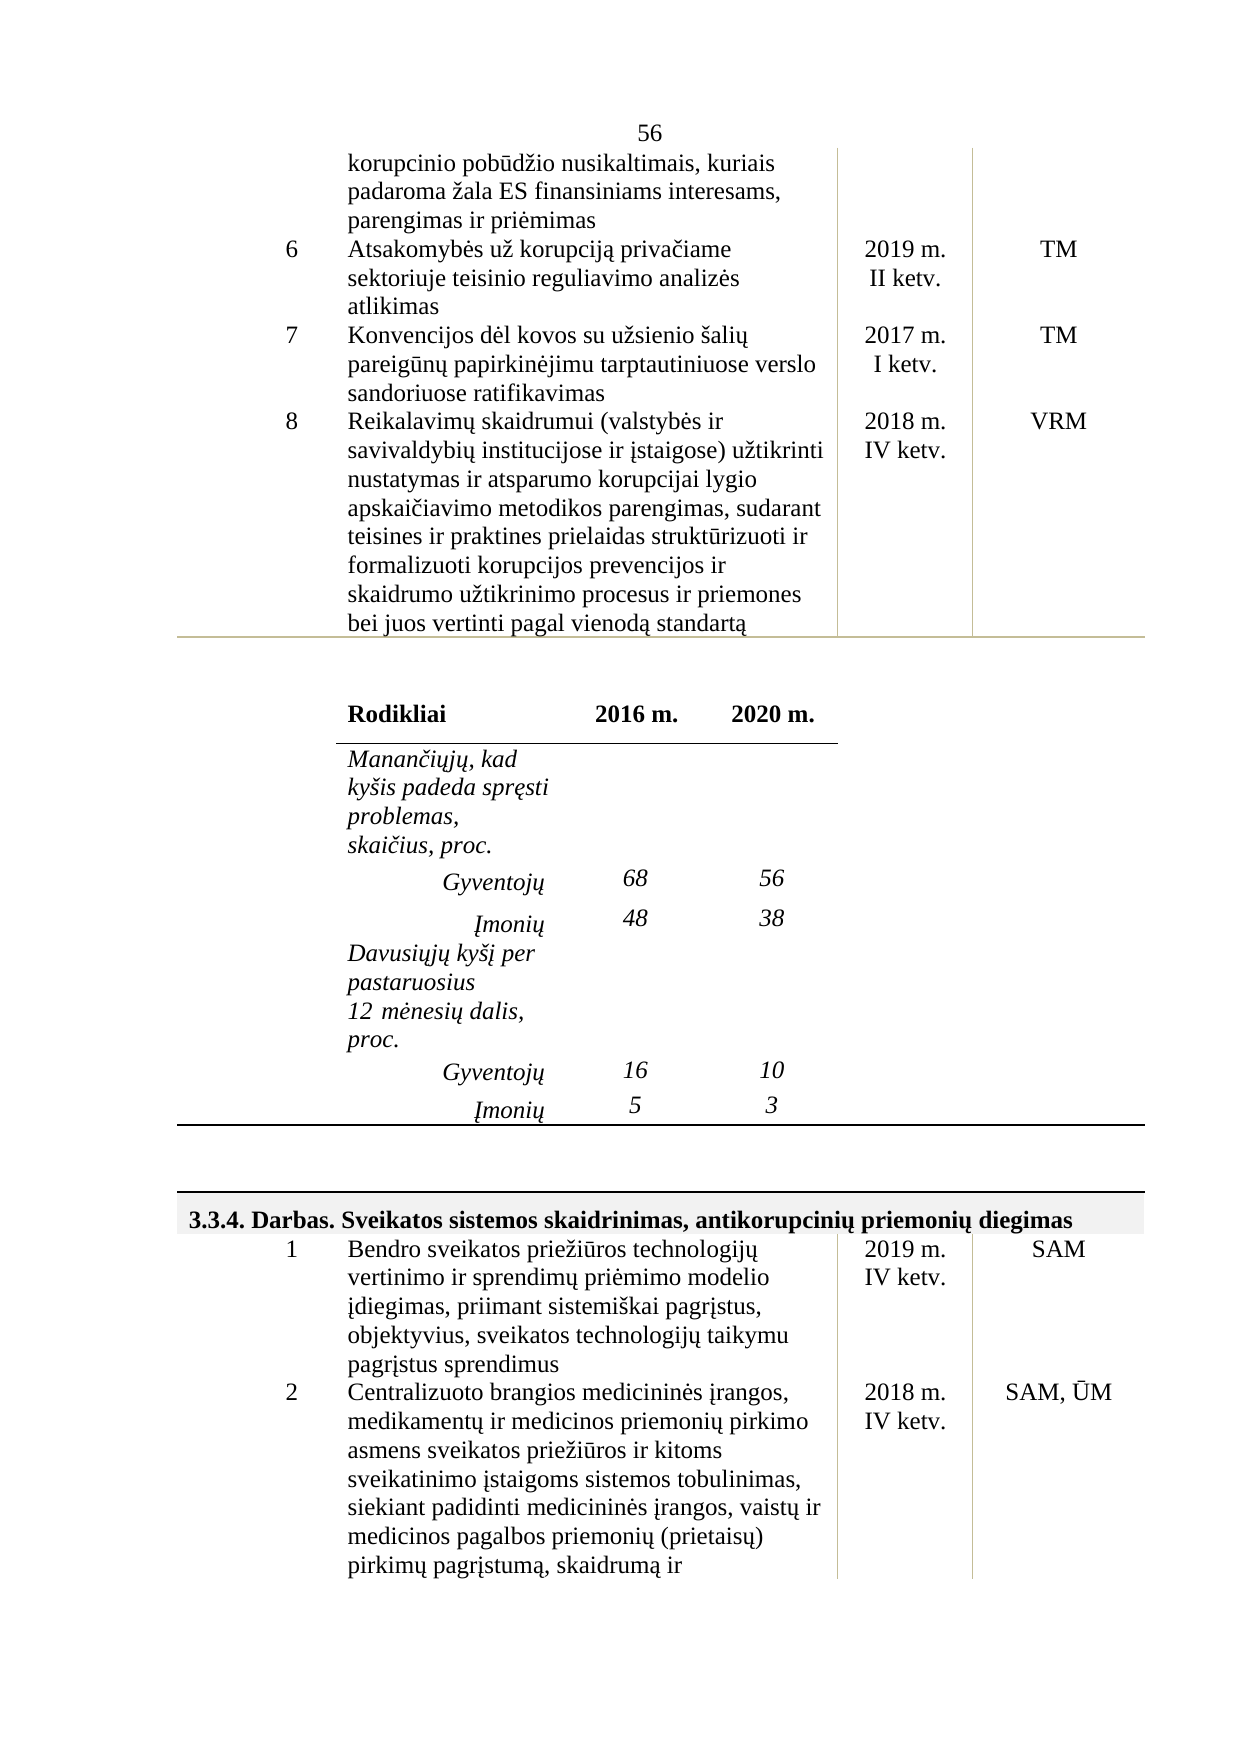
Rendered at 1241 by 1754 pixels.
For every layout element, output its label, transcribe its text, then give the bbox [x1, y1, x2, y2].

table_cell [838, 1053, 973, 1086]
table_cell [973, 938, 1144, 1053]
table_cell Gyventojų [336, 859, 564, 896]
table_cell Manančiųjų, kad kyšis padeda spręsti problemas, skaičius, proc. [336, 744, 564, 859]
table_cell Davusiųjų kyšį per pastaruosius 12 mėnesių dalis, proc. [336, 938, 564, 1053]
table_cell Gyventojų [336, 1053, 564, 1086]
table_cell [177, 1053, 247, 1086]
table_cell Bendro sveikatos priežiūros technologijų vertinimo ir sprendimų priėmimo modelio įdiegimas, priimant sistemiškai pagrįstus, objektyvius, sveikatos technologijų taikymu pagrįstus sprendimus [336, 1234, 837, 1377]
table_cell Įmonių [336, 1086, 564, 1124]
table_cell [838, 638, 973, 685]
table_cell [177, 859, 247, 896]
table_cell [973, 685, 1144, 743]
table_cell Centralizuoto brangios medicininės įrangos, medikamentų ir medicinos priemonių pirkimo asmens sveikatos priežiūros ir kitoms sveikatinimo įstaigoms sistemos tobulinimas, siekiant padidinti medicininės įrangos, vaistų ir medicinos pagalbos priemonių (prietaisų) pirkimų pagrįstumą, skaidrumą ir [336, 1378, 837, 1579]
table_cell [390, 1126, 564, 1191]
table_cell Konvencijos dėl kovos su užsienio šalių pareigūnų papirkinėjimu tarptautiniuose verslo sandoriuose ratifikavimas [336, 320, 837, 406]
table_cell [973, 148, 1144, 234]
table_cell [565, 744, 708, 859]
table_cell SAM [973, 1234, 1144, 1377]
table_cell [177, 638, 247, 685]
table_cell TM [973, 234, 1144, 320]
table_cell [838, 938, 973, 1053]
table_cell [838, 1086, 973, 1124]
table_cell [708, 1126, 838, 1191]
table_cell [565, 638, 708, 685]
table_cell [177, 896, 247, 938]
table_cell SAM, ŪM [973, 1378, 1144, 1579]
table_cell [177, 1126, 247, 1191]
table_cell 38 [708, 896, 838, 938]
table_cell 5 [565, 1086, 708, 1124]
table_cell 48 [565, 896, 708, 938]
table_cell 3 [708, 1086, 838, 1124]
table_cell 2016 m. [565, 685, 708, 743]
table_cell [838, 743, 973, 859]
table_cell 16 [565, 1053, 708, 1086]
table_cell [565, 1126, 708, 1191]
table_cell [708, 938, 838, 1053]
table_cell 2 [247, 1378, 336, 1579]
table_cell [177, 685, 247, 743]
table_cell 7 [247, 320, 336, 406]
table_cell [177, 148, 247, 234]
table_cell 3.3.4. Darbas. Sveikatos sistemos skaidrinimas, antikorupcinių priemonių diegimas [177, 1193, 1144, 1234]
table_cell [973, 1053, 1144, 1086]
table_cell [177, 938, 247, 1053]
table_cell Reikalavimų skaidrumui (valstybės ir savivaldybių institucijose ir įstaigose) užtikrinti nustatymas ir atsparumo korupcijai lygio apskaičiavimo metodikos parengimas, sudarant teisines ir praktines prielaidas struktūrizuoti ir formalizuoti korupcijos prevencijos ir skaidrumo užtikrinimo procesus ir priemones bei juos vertinti pagal vienodą standartą [336, 406, 837, 636]
table_cell [973, 896, 1144, 938]
table_cell 2018 m. IV ketv. [838, 1378, 972, 1579]
table_cell 2019 m. II ketv. [838, 234, 972, 320]
table_cell 2019 m. IV ketv. [838, 1234, 972, 1377]
table_cell 2018 m. IV ketv. [838, 406, 972, 636]
table_cell [247, 148, 336, 234]
table_cell [336, 638, 390, 685]
table_cell [973, 1086, 1144, 1124]
table_cell [177, 406, 247, 636]
table_cell [177, 1378, 247, 1579]
table_cell 6 [247, 234, 336, 320]
table_cell 68 [565, 859, 708, 896]
table_cell 1 [247, 1234, 336, 1377]
table_cell [838, 685, 973, 743]
table_cell [838, 148, 972, 234]
table_cell [177, 743, 247, 859]
table_cell [177, 1234, 247, 1377]
table_cell Rodikliai [336, 685, 564, 743]
table_cell [565, 938, 708, 1053]
table_cell [973, 743, 1144, 859]
table_cell [177, 320, 247, 406]
table_cell [247, 859, 336, 896]
table_cell [177, 1086, 247, 1124]
table_cell [336, 1126, 390, 1191]
table_cell korupcinio pobūdžio nusikaltimais, kuriais padaroma žala ES finansiniams interesams, parengimas ir priėmimas [336, 148, 837, 234]
table_cell 8 [247, 406, 336, 636]
table_cell [838, 1126, 973, 1191]
table_cell [708, 744, 838, 859]
table_cell [247, 743, 336, 859]
table_cell Atsakomybės už korupciją privačiame sektoriuje teisinio reguliavimo analizės atlikimas [336, 234, 837, 320]
table_cell [247, 1126, 336, 1191]
table_cell [247, 685, 336, 743]
table_cell TM [973, 320, 1144, 406]
table_cell 10 [708, 1053, 838, 1086]
table_cell [973, 1126, 1144, 1191]
table_cell 56 [708, 859, 838, 896]
table_cell 2020 m. [708, 685, 838, 743]
table_cell [708, 638, 838, 685]
table_cell [838, 896, 973, 938]
table_cell Įmonių [336, 896, 564, 938]
table_cell VRM [973, 406, 1144, 636]
table_cell [390, 638, 564, 685]
table_cell [247, 896, 336, 938]
table_cell [247, 638, 336, 685]
table_cell [247, 1086, 336, 1124]
table_cell [247, 1053, 336, 1086]
table_cell [247, 938, 336, 1053]
table_cell [838, 859, 973, 896]
table_cell 2017 m. I ketv. [838, 320, 972, 406]
table_cell [973, 638, 1144, 685]
table_cell [973, 859, 1144, 896]
table_cell [177, 234, 247, 320]
